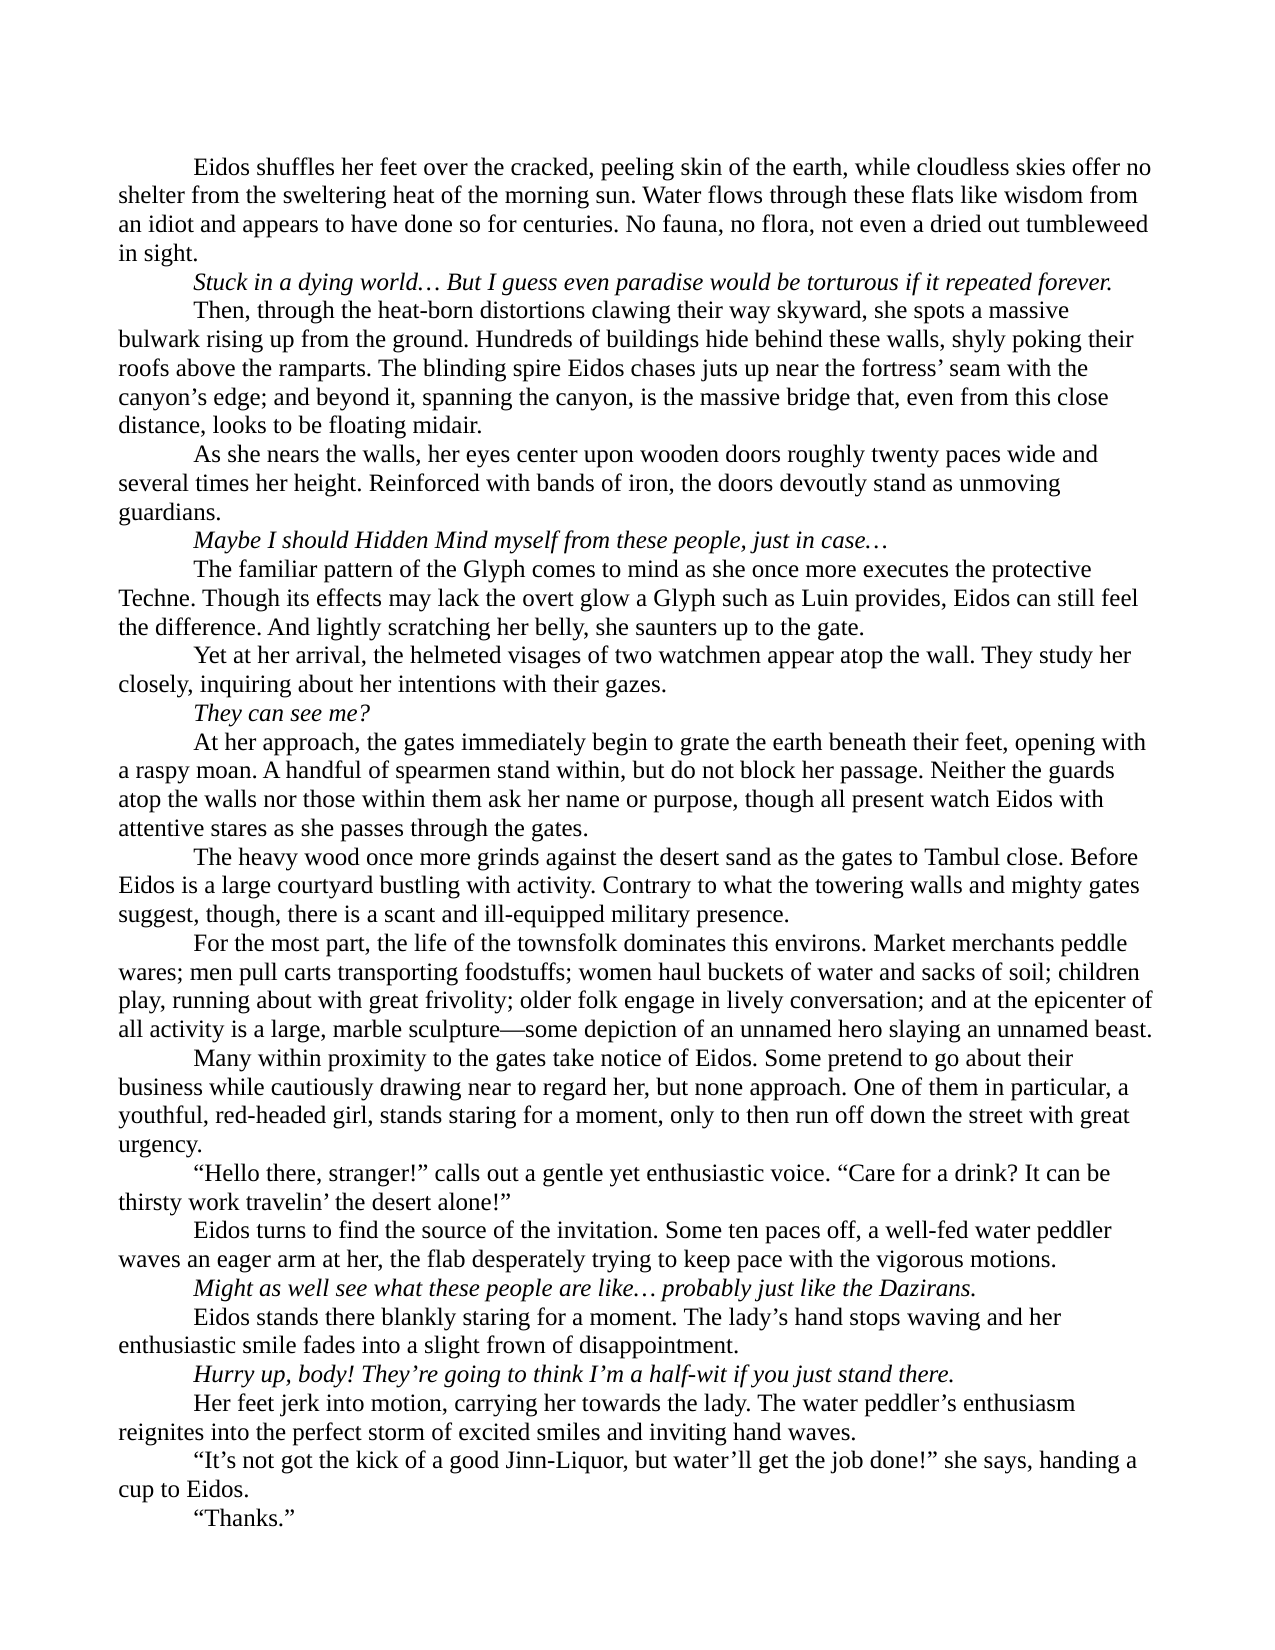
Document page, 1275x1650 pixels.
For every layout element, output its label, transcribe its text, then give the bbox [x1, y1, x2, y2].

text The familiar pattern of the Glyph comes to mind as she once more executes the protective Techne. Though its effects may lack the overt glow a Glyph such as Luin provides, Eidos can still feel the difference. And lightly scratching her belly, she saunters up to the gate. [118, 554, 1157, 640]
text For the most part, the life of the townsfolk dominates this environs. Market merchants peddle wares; men pull carts transporting foodstuffs; women haul buckets of water and sacks of soil; children play, running about with great frivolity; older folk engage in lively conversation; and at the epicenter of all activity is a large, marble sculpture—some depiction of an unnamed hero slaying an unnamed beast. [118, 928, 1157, 1043]
text “It’s not got the kick of a good Jinn-Liquor, but water’ll get the job done!” she says, handing a cup to Eidos. [118, 1445, 1157, 1503]
text Hurry up, body! They’re going to think I’m a half-wit if you just stand there. [118, 1359, 1157, 1388]
text At her approach, the gates immediately begin to grate the earth beneath their feet, opening with a raspy moan. A handful of spearmen stand within, but do not block her passage. Neither the guards atop the walls nor those within them ask her name or purpose, though all present watch Eidos with attentive stares as she passes through the gates. [118, 727, 1157, 842]
text As she nears the walls, her eyes center upon wooden doors roughly twenty paces wide and several times her height. Reinforced with bands of iron, the doors devoutly stand as unmoving guardians. [118, 439, 1157, 525]
text Eidos shuffles her feet over the cracked, peeling skin of the earth, while cloudless skies offer no shelter from the sweltering heat of the morning sun. Water flows through these flats like wisdom from an idiot and appears to have done so for centuries. No fauna, no flora, not even a dried out tumbleweed in sight. [118, 152, 1157, 267]
text Yet at her arrival, the helmeted visages of two watchmen appear atop the wall. They study her closely, inquiring about her intentions with their gazes. [118, 640, 1157, 698]
text Eidos stands there blankly staring for a moment. The lady’s hand stops waving and her enthusiastic smile fades into a slight frown of disappointment. [118, 1302, 1157, 1359]
text They can see me? [118, 698, 1157, 727]
text Might as well see what these people are like… probably just like the Dazirans. [118, 1273, 1157, 1302]
text The heavy wood once more grinds against the desert sand as the gates to Tambul close. Before Eidos is a large courtyard bustling with activity. Contrary to what the towering walls and mighty gates suggest, though, there is a scant and ill-equipped military presence. [118, 842, 1157, 928]
text “Hello there, stranger!” calls out a gentle yet enthusiastic voice. “Care for a drink? It can be thirsty work travelin’ the desert alone!” [118, 1158, 1157, 1215]
text Many within proximity to the gates take notice of Eidos. Some pretend to go about their business while cautiously drawing near to regard her, but none approach. One of them in particular, a youthful, red-headed girl, stands staring for a moment, only to then run off down the street with great urgency. [118, 1043, 1157, 1158]
text Then, through the heat-born distortions clawing their way skyward, she spots a massive bulwark rising up from the ground. Hundreds of buildings hide behind these walls, shyly poking their roofs above the ramparts. The blinding spire Eidos chases juts up near the fortress’ seam with the canyon’s edge; and beyond it, spanning the canyon, is the massive bridge that, even from this close distance, looks to be floating midair. [118, 295, 1157, 439]
text Maybe I should Hidden Mind myself from these people, just in case… [118, 525, 1157, 554]
text Eidos turns to find the source of the invitation. Some ten paces off, a well-fed water peddler waves an eager arm at her, the flab desperately trying to keep pace with the vigorous motions. [118, 1215, 1157, 1273]
text Stuck in a dying world… But I guess even paradise would be torturous if it repeated forever. [118, 267, 1157, 295]
text “Thanks.” [118, 1503, 1157, 1532]
text Her feet jerk into motion, carrying her towards the lady. The water peddler’s enthusiasm reignites into the perfect storm of excited smiles and inviting hand waves. [118, 1388, 1157, 1445]
